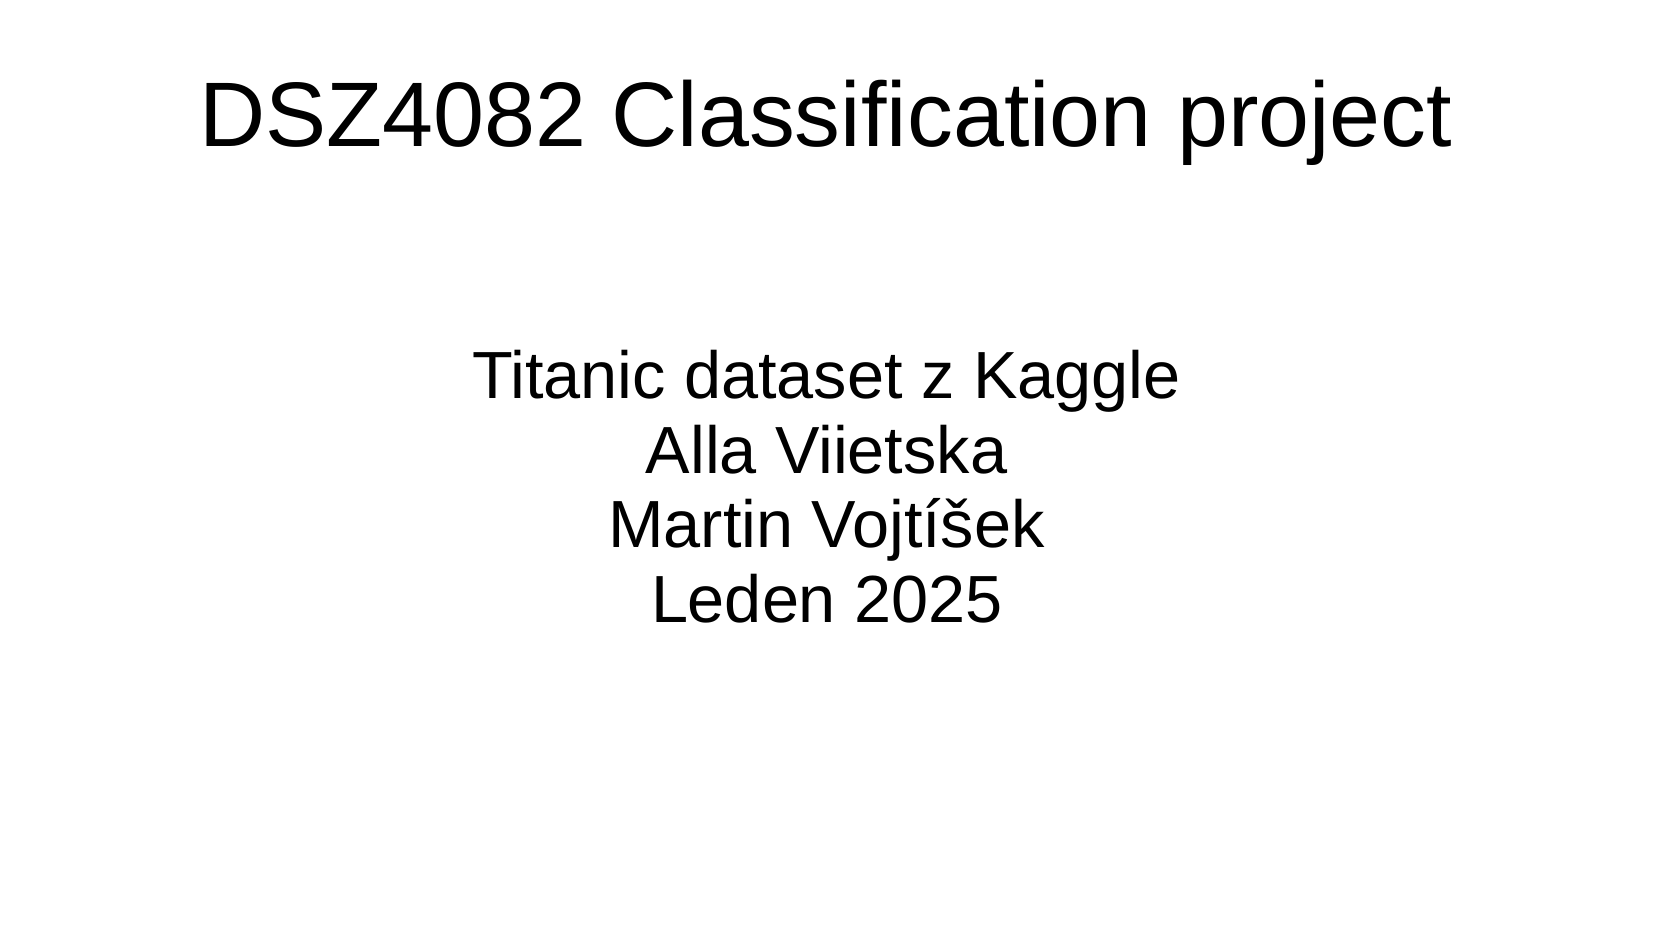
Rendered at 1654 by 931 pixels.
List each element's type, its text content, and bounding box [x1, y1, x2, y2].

title DSZ4082 Classification project [82, 37, 1571, 193]
subtitle Titanic dataset z Kaggle Alla Viietska Martin Vojtíšek Leden 2025 [82, 217, 1571, 758]
